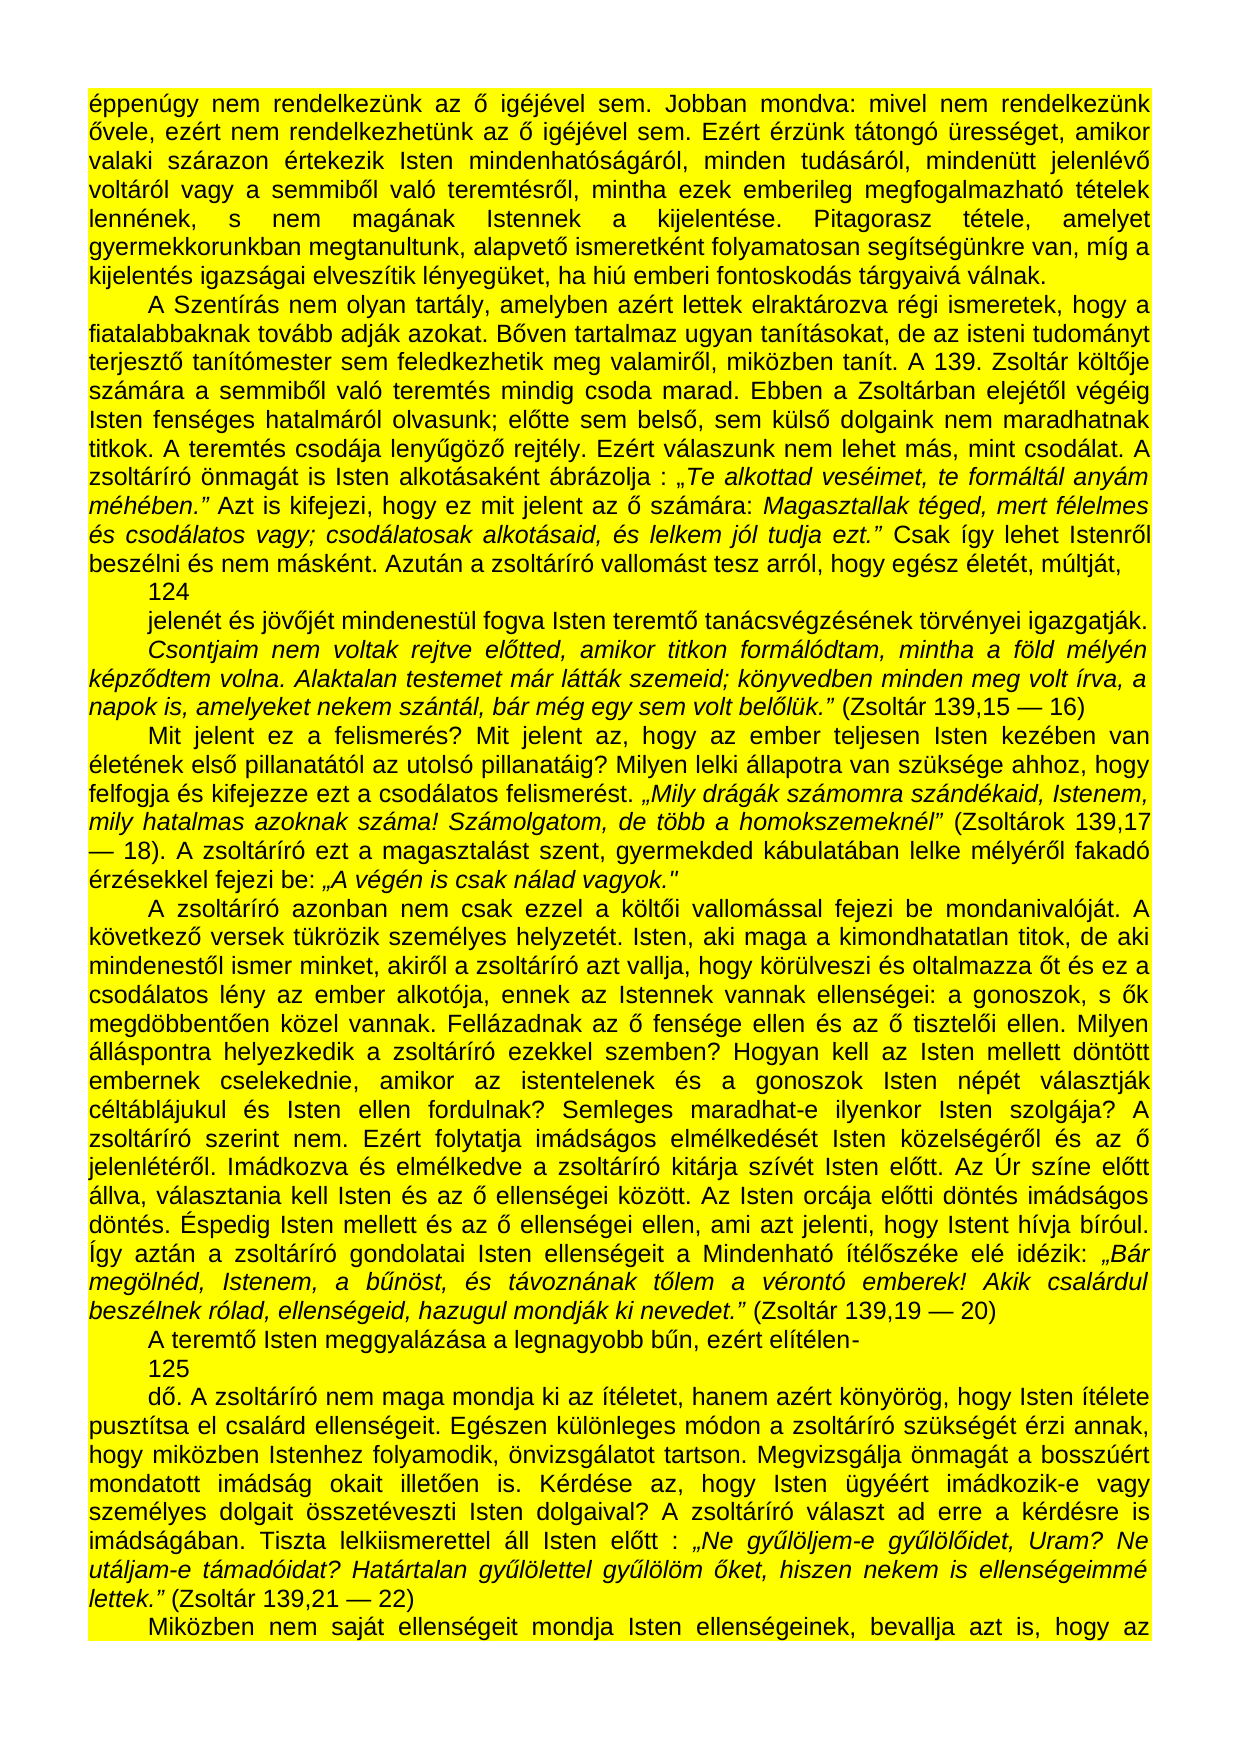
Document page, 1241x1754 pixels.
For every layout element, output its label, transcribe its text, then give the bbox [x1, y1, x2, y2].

text A Szentírás nem olyan tartály, amelyben azért lettek elraktározva régi ismeretek, hogy a fiatalabbaknak tovább adják azokat. Bőven tartalmaz ugyan tanításokat, de az isteni tudományt terjesztő tanítómester sem feledkezhetik meg valamiről, miközben tanít. A 139. Zsoltár költője számára a semmiből való teremtés mindig csoda marad. Ebben a Zsoltárban elejétől végéig Isten fenséges hatalmáról olvasunk; előtte sem belső, sem külső dolgaink nem maradhatnak titkok. A teremtés csodája lenyűgöző rejtély. Ezért válaszunk nem lehet más, mint csodálat. A zsoltáríró önmagát is Isten alkotásaként ábrázolja : „Te alkottad veséimet, te formáltál anyám méhében.” Azt is kifejezi, hogy ez mit jelent az ő számára: Magasztallak téged, mert félelmes és csodálatos vagy; csodálatosak alkotásaid, és lelkem jól tudja ezt.” Csak így lehet Istenről beszélni és nem másként. Azután a zsoltáríró vallomást tesz arról, hogy egész életét, múltját, [88, 290, 1152, 577]
text 125 [88, 1353, 1152, 1382]
text dő. A zsoltáríró nem maga mondja ki az ítéletet, hanem azért könyörög, hogy Isten ítélete pusztítsa el csalárd ellenségeit. Egészen különleges módon a zsoltáríró szükségét érzi annak, hogy miközben Istenhez folyamodik, önvizsgálatot tartson. Megvizsgálja önmagát a bosszúért mondatott imádság okait illetően is. Kérdése az, hogy Isten ügyéért imádkozik-e vagy személyes dolgait összetéveszti Isten dolgaival? A zsoltáríró választ ad erre a kérdésre is imádságában. Tiszta lelkiismerettel áll Isten előtt : „Ne gyűlöljem-e gyűlölőidet, Uram? Ne utáljam-e támadóidat? Határtalan gyűlölettel gyűlölöm őket, hiszen nekem is ellenségeimmé lettek.” (Zsoltár 139,21 — 22) [88, 1382, 1152, 1612]
text Csontjaim nem voltak rejtve előtted, amikor titkon formálódtam, mintha a föld mélyén képződtem volna. Alaktalan testemet már látták szemeid; könyvedben minden meg volt írva, a napok is, amelyeket nekem szántál, bár még egy sem volt belőlük.” (Zsoltár 139,15 — 16) [88, 635, 1152, 721]
text jelenét és jövőjét mindenestül fogva Isten teremtő tanácsvégzésének törvényei igazgatják. [88, 606, 1152, 635]
text A zsoltáríró azonban nem csak ezzel a költői vallomással fejezi be mondanivalóját. A következő versek tükrözik személyes helyzetét. Isten, aki maga a kimondhatatlan titok, de aki mindenestől ismer minket, akiről a zsoltáríró azt vallja, hogy körülveszi és oltalmazza őt és ez a csodálatos lény az ember alkotója, ennek az Istennek vannak ellenségei: a gonoszok, s ők megdöbbentően közel vannak. Fellázadnak az ő fensége ellen és az ő tisztelői ellen. Milyen álláspontra helyezkedik a zsoltáríró ezekkel szemben? Hogyan kell az Isten mellett döntött embernek cselekednie, amikor az istentelenek és a gonoszok Isten népét választják céltáblájukul és Isten ellen fordulnak? Semleges maradhat-e ilyenkor Isten szolgája? A zsoltáríró szerint nem. Ezért folytatja imádságos elmélkedését Isten közelségéről és az ő jelenlétéről. Imádkozva és elmélkedve a zsoltáríró kitárja szívét Isten előtt. Az Úr színe előtt állva, választania kell Isten és az ő ellenségei között. Az Isten orcája előtti döntés imádságos döntés. Éspedig Isten mellett és az ő ellenségei ellen, ami azt jelenti, hogy Istent hívja bíróul. Így aztán a zsoltáríró gondolatai Isten ellenségeit a Mindenható ítélőszéke elé idézik: „Bár megölnéd, Istenem, a bűnöst, és távoznának tőlem a vérontó emberek! Akik csalárdul beszélnek rólad, ellenségeid, hazugul mondják ki nevedet.” (Zsoltár 139,19 — 20) [88, 893, 1152, 1325]
text éppenúgy nem rendelkezünk az ő igéjével sem. Jobban mondva: mivel nem rendelkezünk ővele, ezért nem rendelkezhetünk az ő igéjével sem. Ezért érzünk tátongó ürességet, amikor valaki szárazon értekezik Isten mindenhatóságáról, minden tudásáról, mindenütt jelenlévő voltáról vagy a semmiből való teremtésről, mintha ezek emberileg megfogalmazható tételek lennének, s nem magának Istennek a kijelentése. Pitagorasz tétele, amelyet gyermekkorunkban megtanultunk, alapvető ismeretként folyamatosan segítségünkre van, míg a kijelentés igazságai elveszítik lényegüket, ha hiú emberi fontoskodás tárgyaivá válnak. [88, 88, 1152, 290]
text Miközben nem saját ellenségeit mondja Isten ellenségeinek, bevallja azt is, hogy az [88, 1612, 1152, 1641]
text Mit jelent ez a felismerés? Mit jelent az, hogy az ember teljesen Isten kezében van életének első pillanatától az utolsó pillanatáig? Milyen lelki állapotra van szüksége ahhoz, hogy felfogja és kifejezze ezt a csodálatos felismerést. „Mily drágák számomra szándékaid, Istenem, mily hatalmas azoknak száma! Számolgatom, de több a homokszemeknél” (Zsoltárok 139,17 — 18). A zsoltáríró ezt a magasztalást szent, gyermekded kábulatában lelke mélyéről fakadó érzésekkel fejezi be: „A végén is csak nálad vagyok." [88, 721, 1152, 893]
text A teremtő Isten meggyalázása a legnagyobb bűn, ezért elítélen‑ [88, 1325, 1152, 1353]
text 124 [88, 577, 1152, 606]
